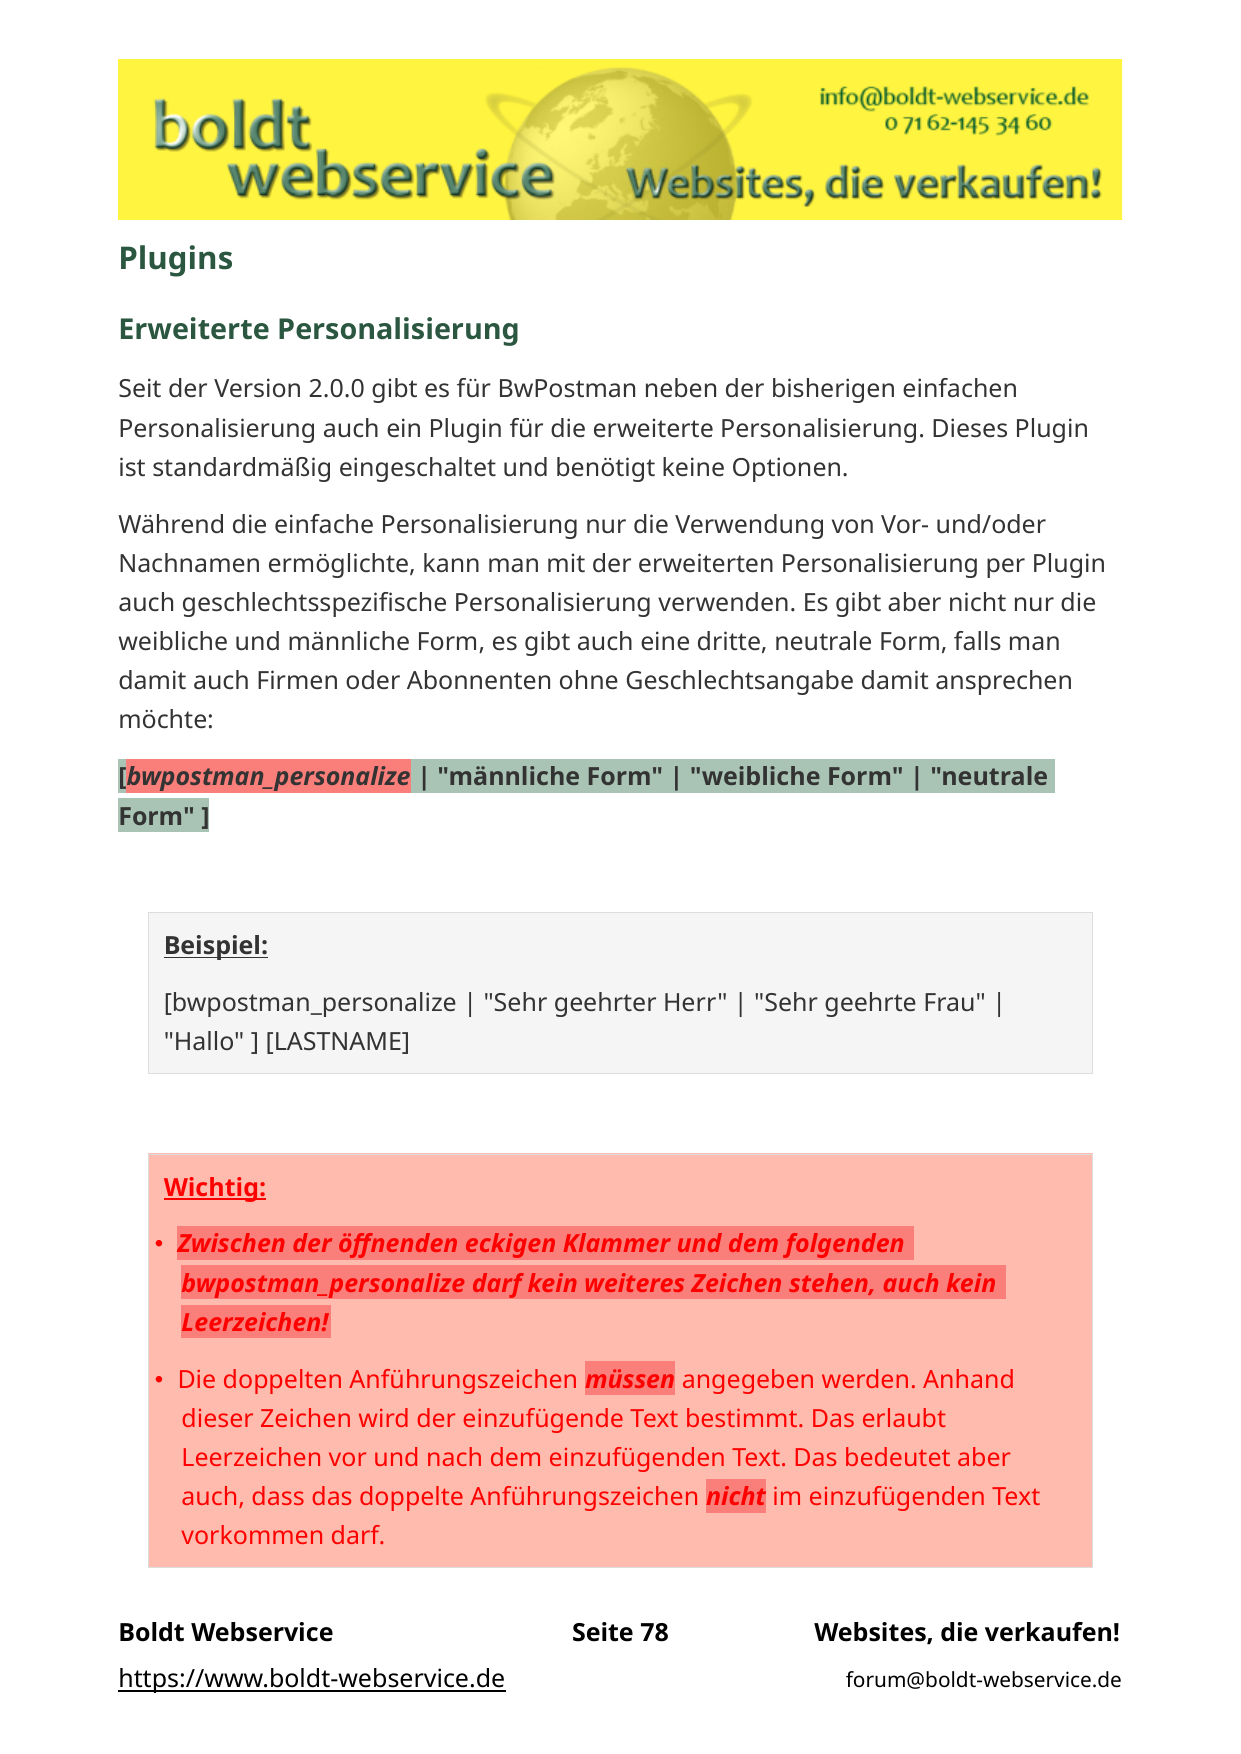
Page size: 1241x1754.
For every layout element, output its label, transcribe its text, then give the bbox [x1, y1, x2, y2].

text Wichtig: [149, 1155, 1092, 1203]
text Beispiel: [149, 913, 1092, 962]
text Seit der Version 2.0.0 gibt es für BwPostman neben der bisherigen einfachen Personalisierung auch ein Plugin für die erweiterte Personalisierung. Dieses Plugin ist standardmäßig eingeschaltet und benötigt keine Optionen. [118, 371, 1122, 483]
text Während die einfache Personalisierung nur die Verwendung von Vor- und/oder Nachnamen ermöglichte, kann man mit der erweiterten Personalisierung per Plugin auch geschlechtsspezifische Personalisierung verwenden. Es gibt aber nicht nur die weibliche und männliche Form, es gibt auch eine dritte, neutrale Form, falls man damit auch Firmen oder Abonnenten ohne Geschlechtsangabe damit ansprechen möchte: [118, 506, 1122, 736]
text [bwpostman_personalize | "männliche Form" | "weibliche Form" | "neutrale Form" ] [118, 759, 1122, 832]
subtitle Erweiterte Personalisierung [118, 308, 1122, 347]
subtitle Plugins [118, 236, 1122, 279]
list Die doppelten Anführungszeichen müssen angegeben werden. Anhand dieser Zeichen wird der einzufügende Text bestimmt. Das erlaubt Leerzeichen vor und nach dem einzufügenden Text. Das bedeutet aber auch, dass das doppelte Anführungszeichen nicht im einzufügenden Text vorkommen darf. [149, 1346, 1092, 1567]
picture [118, 59, 1123, 220]
list Zwischen der öffnenden eckigen Klammer und dem folgenden bwpostman_personalize darf kein weiteres Zeichen stehen, auch kein Leerzeichen! [149, 1210, 1092, 1338]
text [bwpostman_personalize | "Sehr geehrter Herr" | "Sehr geehrte Frau" | "Hallo" ] [LASTNAME] [149, 969, 1092, 1073]
